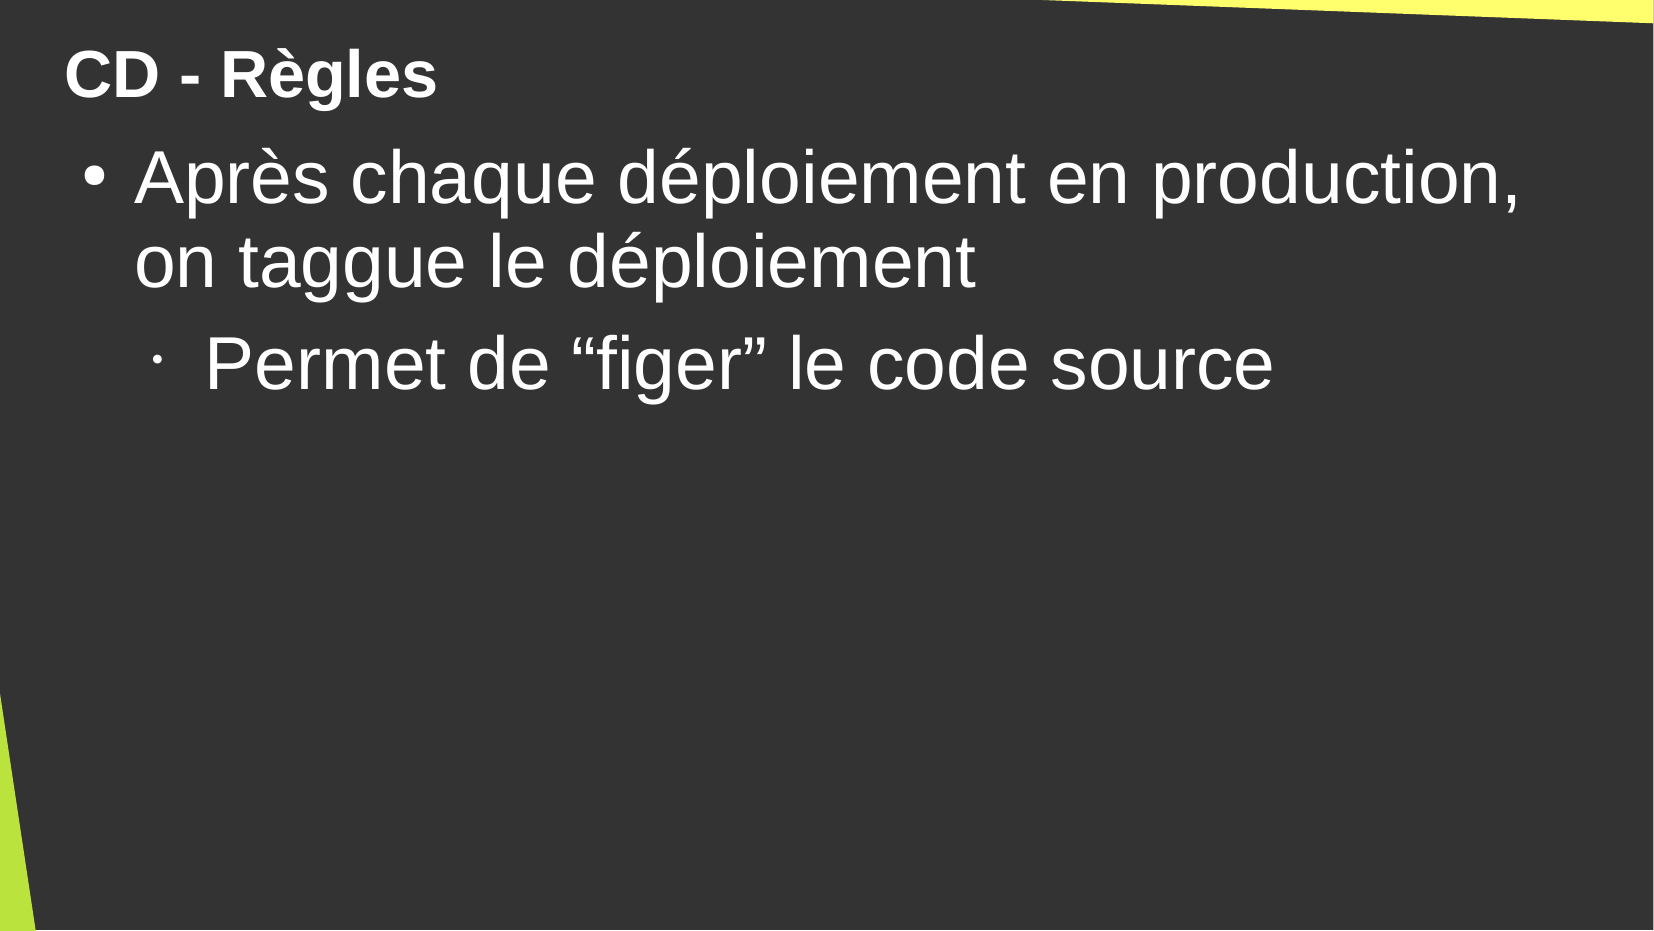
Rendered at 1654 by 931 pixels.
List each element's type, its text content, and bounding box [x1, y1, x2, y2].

text_box [0, 693, 36, 931]
text_box [1042, 0, 1654, 24]
list Après chaque déploiement en production, on taggue le déploiement Permet de “figer” le code source [63, 135, 1542, 804]
title CD - Règles [64, 37, 1471, 119]
